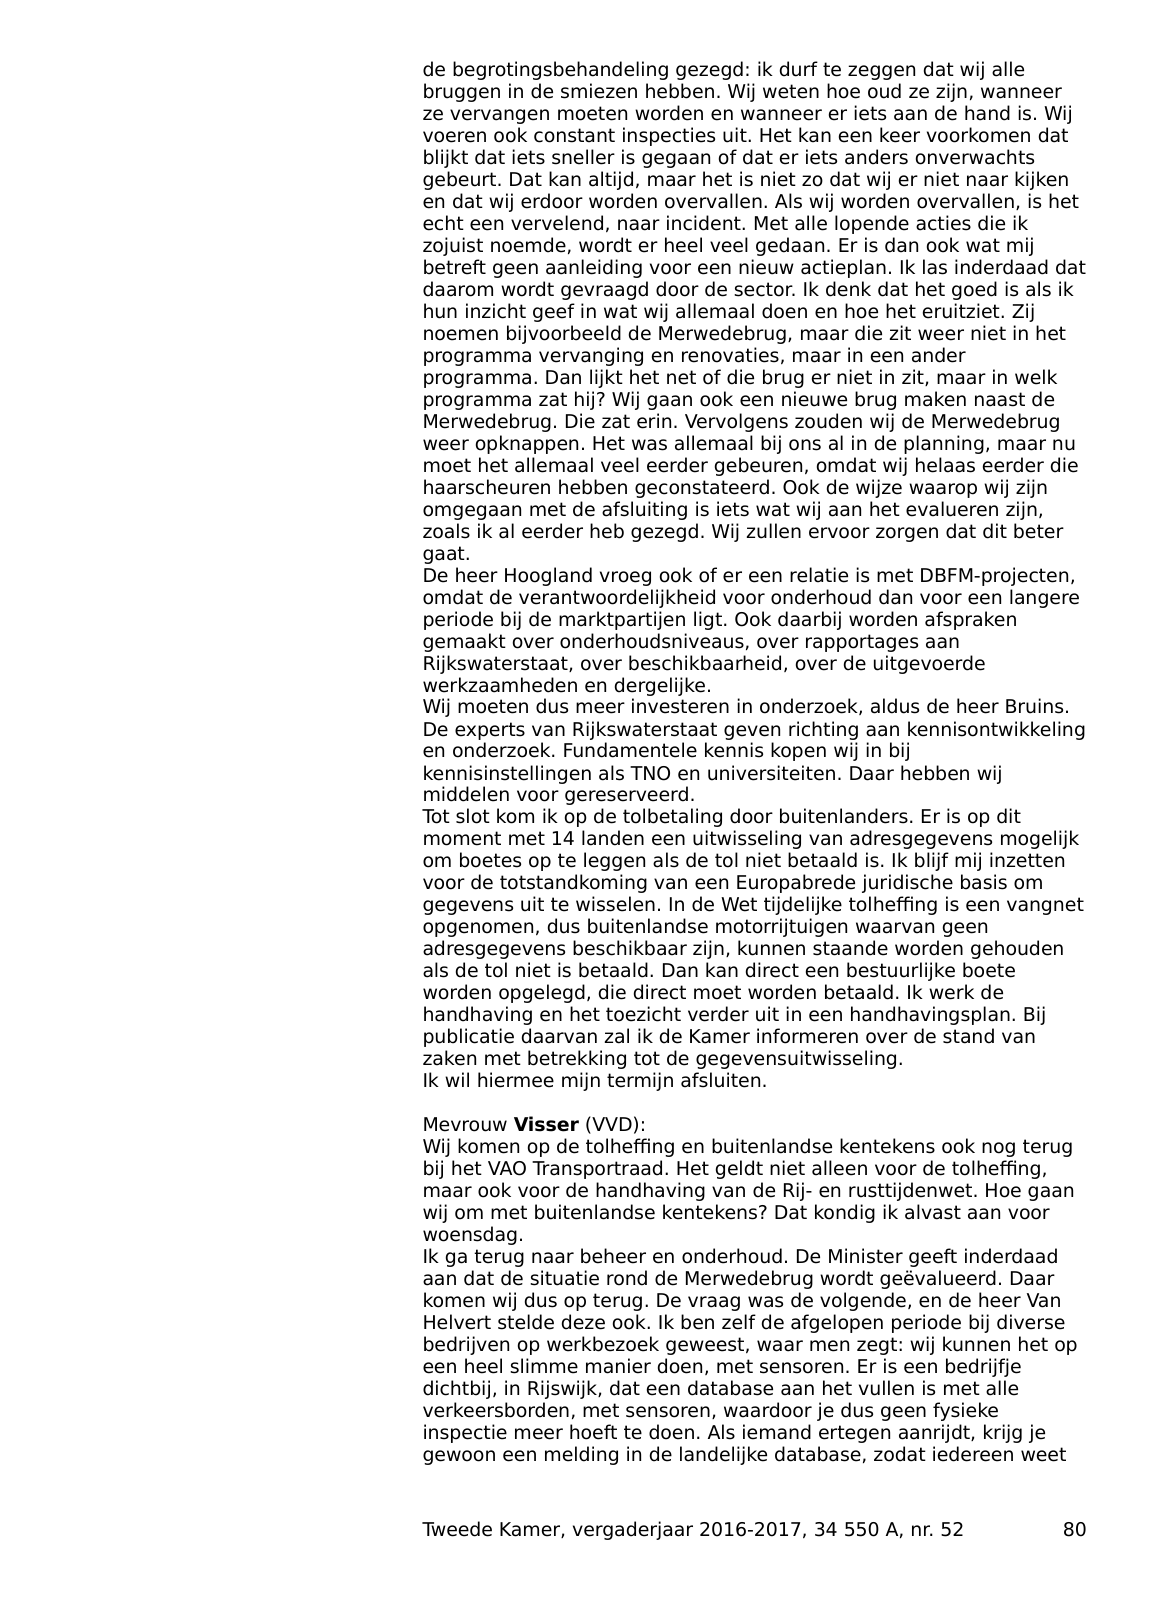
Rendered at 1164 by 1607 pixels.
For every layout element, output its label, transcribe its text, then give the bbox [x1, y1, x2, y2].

text Mevrouw Visser (VVD): [422, 1114, 1087, 1136]
text Ik ga terug naar beheer en onderhoud. De Minister geeft inderdaad aan dat de situatie rond de Merwedebrug wordt geëvalueerd. Daar komen wij dus op terug. De vraag was de volgende, en de heer Van Helvert stelde deze ook. Ik ben zelf de afgelopen periode bij diverse bedrijven op werkbezoek geweest, waar men zegt: wij kunnen het op een heel slimme manier doen, met sensoren. Er is een bedrijfje dichtbij, in Rijswijk, dat een database aan het vullen is met alle verkeersborden, met sensoren, waardoor je dus geen fysieke inspectie meer hoeft te doen. Als iemand ertegen aanrijdt, krijg je gewoon een melding in de landelijke database, zodat iedereen weet [422, 1246, 1087, 1466]
text de begrotingsbehandeling gezegd: ik durf te zeggen dat wij alle bruggen in de smiezen hebben. Wij weten hoe oud ze zijn, wanneer ze vervangen moeten worden en wanneer er iets aan de hand is. Wij voeren ook constant inspecties uit. Het kan een keer voorkomen dat blijkt dat iets sneller is gegaan of dat er iets anders onverwachts gebeurt. Dat kan altijd, maar het is niet zo dat wij er niet naar kijken en dat wij erdoor worden overvallen. Als wij worden overvallen, is het echt een vervelend, naar incident. Met alle lopende acties die ik zojuist noemde, wordt er heel veel gedaan. Er is dan ook wat mij betreft geen aanleiding voor een nieuw actieplan. Ik las inderdaad dat daarom wordt gevraagd door de sector. Ik denk dat het goed is als ik hun inzicht geef in wat wij allemaal doen en hoe het eruitziet. Zij noemen bijvoorbeeld de Merwedebrug, maar die zit weer niet in het programma vervanging en renovaties, maar in een ander programma. Dan lijkt het net of die brug er niet in zit, maar in welk programma zat hij? Wij gaan ook een nieuwe brug maken naast de Merwedebrug. Die zat erin. Vervolgens zouden wij de Merwedebrug weer opknappen. Het was allemaal bij ons al in de planning, maar nu moet het allemaal veel eerder gebeuren, omdat wij helaas eerder die haarscheuren hebben geconstateerd. Ook de wijze waarop wij zijn omgegaan met de afsluiting is iets wat wij aan het evalueren zijn, zoals ik al eerder heb gezegd. Wij zullen ervoor zorgen dat dit beter gaat. [422, 59, 1087, 564]
text Wij komen op de tolheffing en buitenlandse kentekens ook nog terug bij het VAO Transportraad. Het geldt niet alleen voor de tolheffing, maar ook voor de handhaving van de Rij- en rusttijdenwet. Hoe gaan wij om met buitenlandse kentekens? Dat kondig ik alvast aan voor woensdag. [422, 1136, 1087, 1246]
text Ik wil hiermee mijn termijn afsluiten. [422, 1070, 1087, 1092]
text Tot slot kom ik op de tolbetaling door buitenlanders. Er is op dit moment met 14 landen een uitwisseling van adresgegevens mogelijk om boetes op te leggen als de tol niet betaald is. Ik blijf mij inzetten voor de totstandkoming van een Europabrede juridische basis om gegevens uit te wisselen. In de Wet tijdelijke tolheffing is een vangnet opgenomen, dus buitenlandse motorrijtuigen waarvan geen adresgegevens beschikbaar zijn, kunnen staande worden gehouden als de tol niet is betaald. Dan kan direct een bestuurlijke boete worden opgelegd, die direct moet worden betaald. Ik werk de handhaving en het toezicht verder uit in een handhavingsplan. Bij publicatie daarvan zal ik de Kamer informeren over de stand van zaken met betrekking tot de gegevensuitwisseling. [422, 806, 1087, 1070]
text De heer Hoogland vroeg ook of er een relatie is met DBFM-projecten, omdat de verantwoordelijkheid voor onderhoud dan voor een langere periode bij de marktpartijen ligt. Ook daarbij worden afspraken gemaakt over onderhoudsniveaus, over rapportages aan Rijkswaterstaat, over beschikbaarheid, over de uitgevoerde werkzaamheden en dergelijke. [422, 564, 1087, 696]
text Wij moeten dus meer investeren in onderzoek, aldus de heer Bruins. De experts van Rijkswaterstaat geven richting aan kennisontwikkeling en onderzoek. Fundamentele kennis kopen wij in bij kennisinstellingen als TNO en universiteiten. Daar hebben wij middelen voor gereserveerd. [422, 696, 1087, 806]
